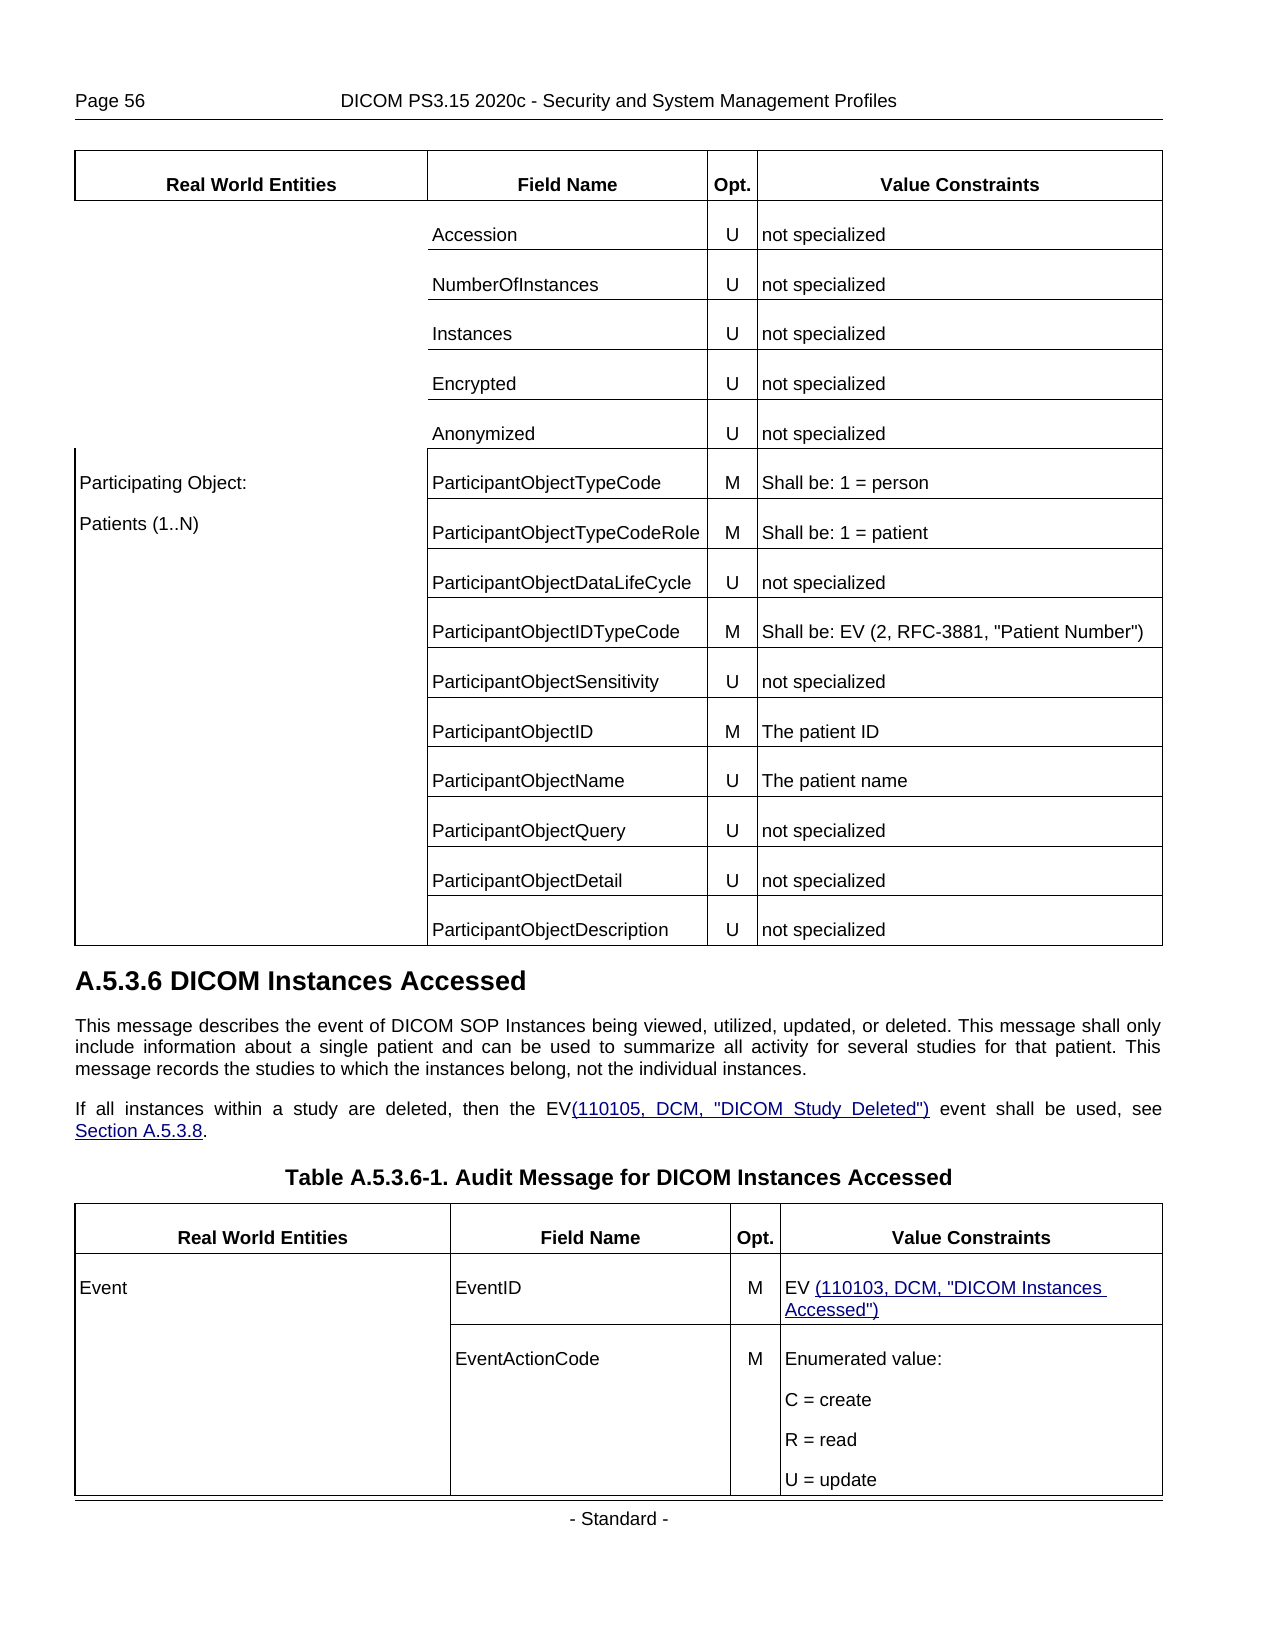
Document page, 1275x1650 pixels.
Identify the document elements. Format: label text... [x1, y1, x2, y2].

table_cell not specialized [758, 350, 1162, 398]
table_header Field Name [428, 151, 707, 200]
table_cell ParticipantObjectQuery [428, 797, 707, 846]
table_cell EventActionCode [451, 1325, 730, 1495]
table_cell Instances [428, 300, 707, 349]
table_cell not specialized [758, 549, 1162, 597]
table_cell ParticipantObjectTypeCodeRole [428, 499, 707, 547]
table_cell NumberOfInstances [428, 250, 707, 299]
table_cell The patient name [758, 747, 1162, 796]
table_cell Shall be: EV (2, RFC-3881, "Patient Number") [758, 598, 1162, 647]
table_cell Encrypted [428, 350, 707, 398]
table_cell U [708, 350, 757, 398]
table_cell U [708, 400, 757, 448]
table_cell not specialized [758, 400, 1162, 448]
table_cell U [708, 300, 757, 349]
table_header Value Constraints [758, 151, 1162, 200]
table_cell ParticipantObjectID [428, 698, 707, 746]
table_header Real World Entities [76, 1204, 450, 1253]
table_cell ParticipantObjectDetail [428, 847, 707, 895]
table_cell M [708, 449, 757, 498]
table_cell M [708, 499, 757, 547]
table_header Value Constraints [781, 1204, 1162, 1253]
table_cell U [708, 648, 757, 697]
table_cell ParticipantObjectSensitivity [428, 648, 707, 697]
table_cell ParticipantObjectName [428, 747, 707, 796]
table_cell not specialized [758, 201, 1162, 249]
table_header Field Name [451, 1204, 730, 1253]
table_cell ParticipantObjectDataLifeCycle [428, 549, 707, 597]
table_cell Event [76, 1254, 450, 1495]
table_cell Accession [428, 201, 707, 249]
table_cell ParticipantObjectDescription [428, 896, 707, 945]
table_cell U [708, 747, 757, 796]
table_cell Enumerated value: C = create R = read U = update [781, 1325, 1162, 1495]
table_cell M [731, 1254, 780, 1324]
table_cell The patient ID [758, 698, 1162, 746]
table_cell not specialized [758, 896, 1162, 945]
table_cell Participating Object: Patients (1..N) [76, 448, 427, 945]
table_header Real World Entities [76, 151, 427, 200]
table_cell EV (110103, DCM, "DICOM Instances Accessed") [781, 1254, 1162, 1324]
text If all instances within a study are deleted, then the EV(110105, DCM, "DICOM Study Deleted") event shall be used, see Section A.5.3.8. [75, 1098, 1162, 1141]
table_cell not specialized [758, 847, 1162, 895]
table_cell U [708, 847, 757, 895]
text Table A.5.3.6-1. Audit Message for DICOM Instances Accessed [75, 1164, 1162, 1190]
table_header Opt. [731, 1204, 780, 1253]
table_cell not specialized [758, 300, 1162, 349]
table_header Opt. [708, 151, 757, 200]
table_cell Anonymized [428, 400, 707, 448]
table_cell M [708, 698, 757, 746]
table_cell M [708, 598, 757, 647]
table_cell ParticipantObjectTypeCode [428, 449, 707, 498]
table_cell not specialized [758, 250, 1162, 299]
table_cell ParticipantObjectIDTypeCode [428, 598, 707, 647]
table_cell U [708, 896, 757, 945]
table_cell EventID [451, 1254, 730, 1324]
table_cell M [731, 1325, 780, 1495]
table_cell Shall be: 1 = patient [758, 499, 1162, 547]
text A.5.3.6 DICOM Instances Accessed [75, 965, 1162, 996]
table_cell U [708, 201, 757, 249]
text This message describes the event of DICOM SOP Instances being viewed, utilized, updated, or deleted. This message shall only include information about a single patient and can be used to summarize all activity for several studies for that patient. This message records the studies to which the instances belong, not the individual instances. [75, 1015, 1162, 1079]
table_cell not specialized [758, 648, 1162, 697]
table_cell Shall be: 1 = person [758, 449, 1162, 498]
table_cell not specialized [758, 797, 1162, 846]
table_cell U [708, 250, 757, 299]
table_cell U [708, 797, 757, 846]
table_cell U [708, 549, 757, 597]
